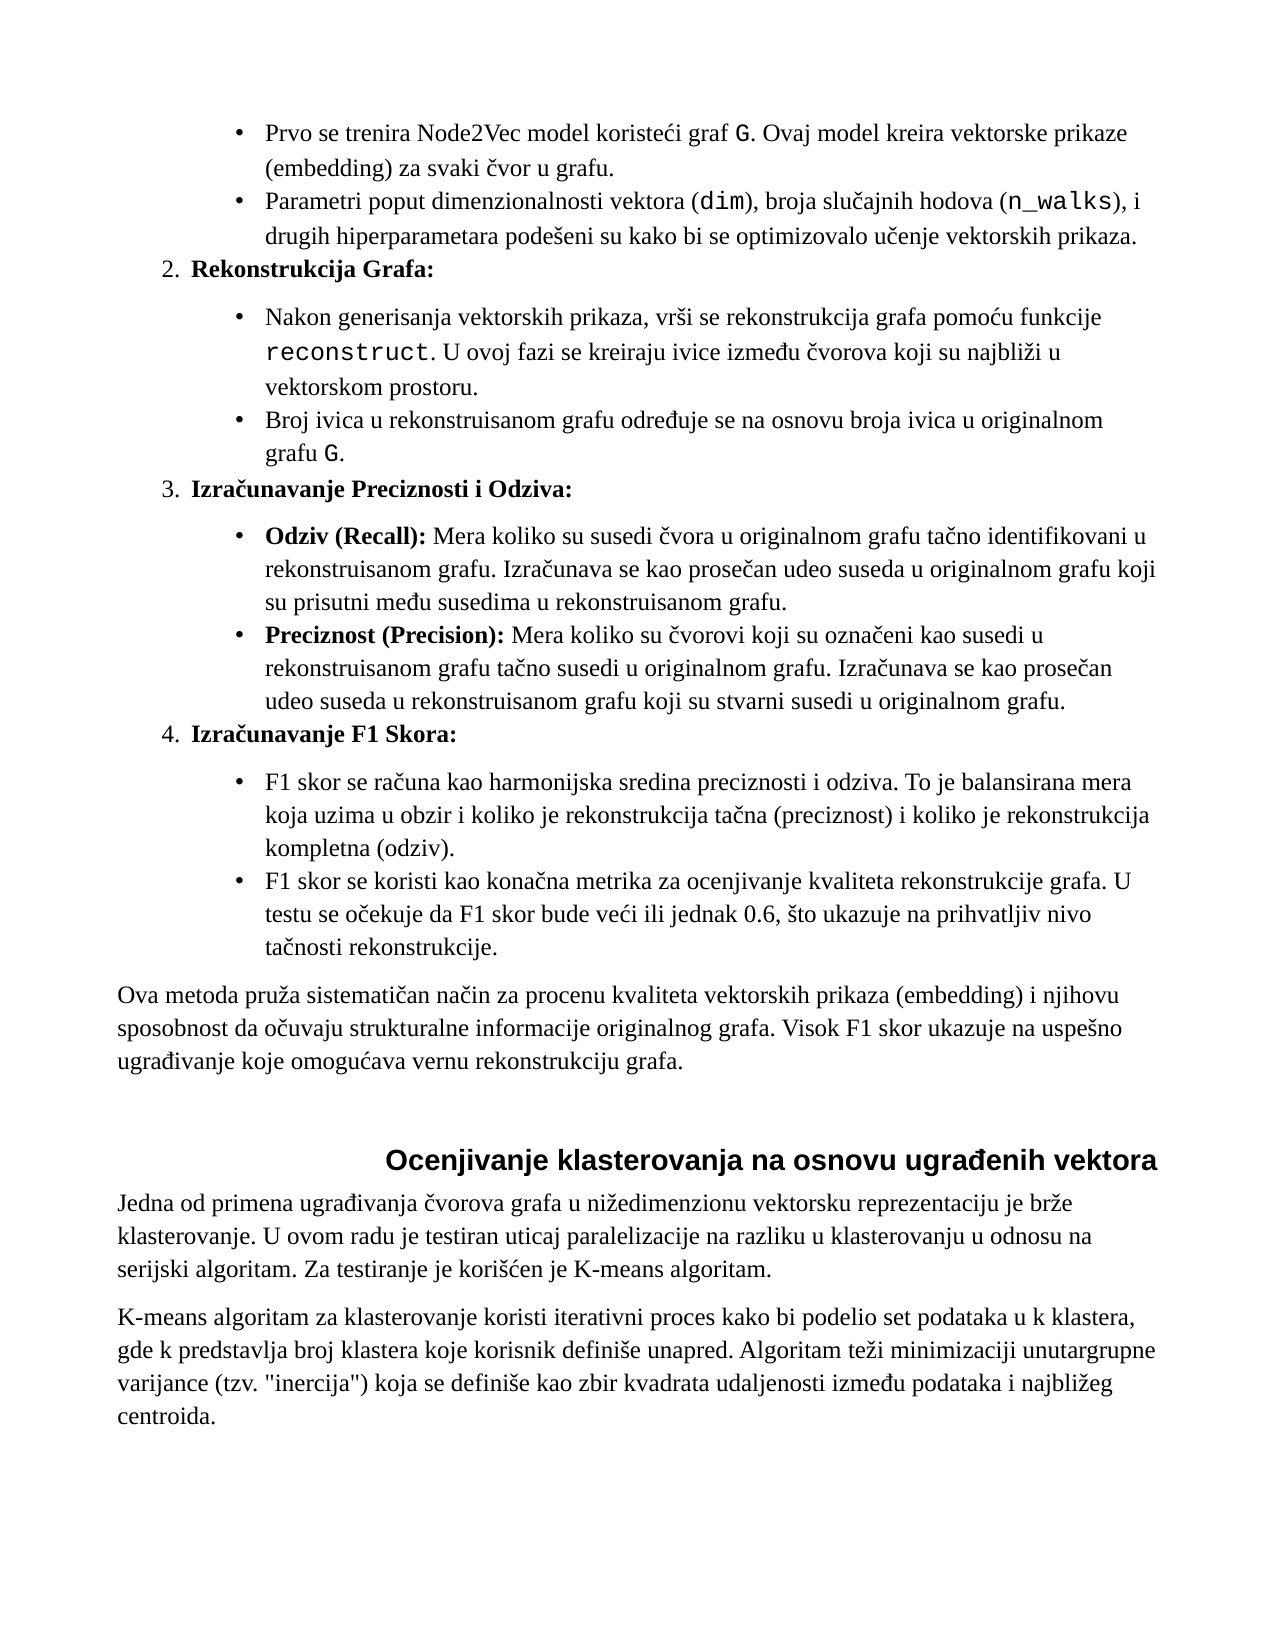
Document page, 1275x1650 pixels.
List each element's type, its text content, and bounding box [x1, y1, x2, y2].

list Izračunavanje Preciznosti i Odziva: [161, 474, 1158, 502]
list Preciznost (Precision): Mera koliko su čvorovi koji su označeni kao susedi u rekonstruisanom grafu tačno susedi u originalnom grafu. Izračunava se kao prosečan udeo suseda u rekonstruisanom grafu koji su stvarni susedi u originalnom grafu. [235, 620, 1158, 715]
list F1 skor se računa kao harmonijska sredina preciznosti i odziva. To je balansirana mera koja uzima u obzir i koliko je rekonstrukcija tačna (preciznost) i koliko je rekonstrukcija kompletna (odziv). [235, 767, 1158, 862]
text Ova metoda pruža sistematičan način za procenu kvaliteta vektorskih prikaza (embedding) i njihovu sposobnost da očuvaju strukturalne informacije originalnog grafa. Visok F1 skor ukazuje na uspešno ugrađivanje koje omogućava vernu rekonstrukciju grafa. [117, 980, 1158, 1074]
subtitle Ocenjivanje klasterovanja na osnovu ugrađenih vektora [117, 1143, 1158, 1176]
list Parametri poput dimenzionalnosti vektora (dim), broja slučajnih hodova (n_walks), i drugih hiperparametara podešeni su kako bi se optimizovalo učenje vektorskih prikaza. [235, 186, 1158, 250]
list Prvo se trenira Node2Vec model koristeći graf G. Ovaj model kreira vektorske prikaze (embedding) za svaki čvor u grafu. [235, 118, 1158, 182]
list Broj ivica u rekonstruisanom grafu određuje se na osnovu broja ivica u originalnom grafu G. [235, 405, 1158, 469]
text Jedna od primena ugrađivanja čvorova grafa u nižedimenzionu vektorsku reprezentaciju je brže klasterovanje. U ovom radu je testiran uticaj paralelizacije na razliku u klasterovanju u odnosu na serijski algoritam. Za testiranje je korišćen je K-means algoritam. [117, 1188, 1158, 1283]
list Nakon generisanja vektorskih prikaza, vrši se rekonstrukcija grafa pomoću funkcije reconstruct. U ovoj fazi se kreiraju ivice između čvorova koji su najbliži u vektorskom prostoru. [235, 302, 1158, 401]
list Izračunavanje F1 Skora: [161, 719, 1158, 748]
list Rekonstrukcija Grafa: [161, 254, 1158, 283]
list Odziv (Recall): Mera koliko su susedi čvora u originalnom grafu tačno identifikovani u rekonstruisanom grafu. Izračunava se kao prosečan udeo suseda u originalnom grafu koji su prisutni među susedima u rekonstruisanom grafu. [235, 521, 1158, 616]
list F1 skor se koristi kao konačna metrika za ocenjivanje kvaliteta rekonstrukcije grafa. U testu se očekuje da F1 skor bude veći ili jednak 0.6, što ukazuje na prihvatljiv nivo tačnosti rekonstrukcije. [235, 866, 1158, 961]
text K-means algoritam za klasterovanje koristi iterativni proces kako bi podelio set podataka u k klastera, gde k predstavlja broj klastera koje korisnik definiše unapred. Algoritam teži minimizaciji unutargrupne varijance (tzv. "inercija") koja se definiše kao zbir kvadrata udaljenosti između podataka i najbližeg centroida. [117, 1302, 1158, 1430]
